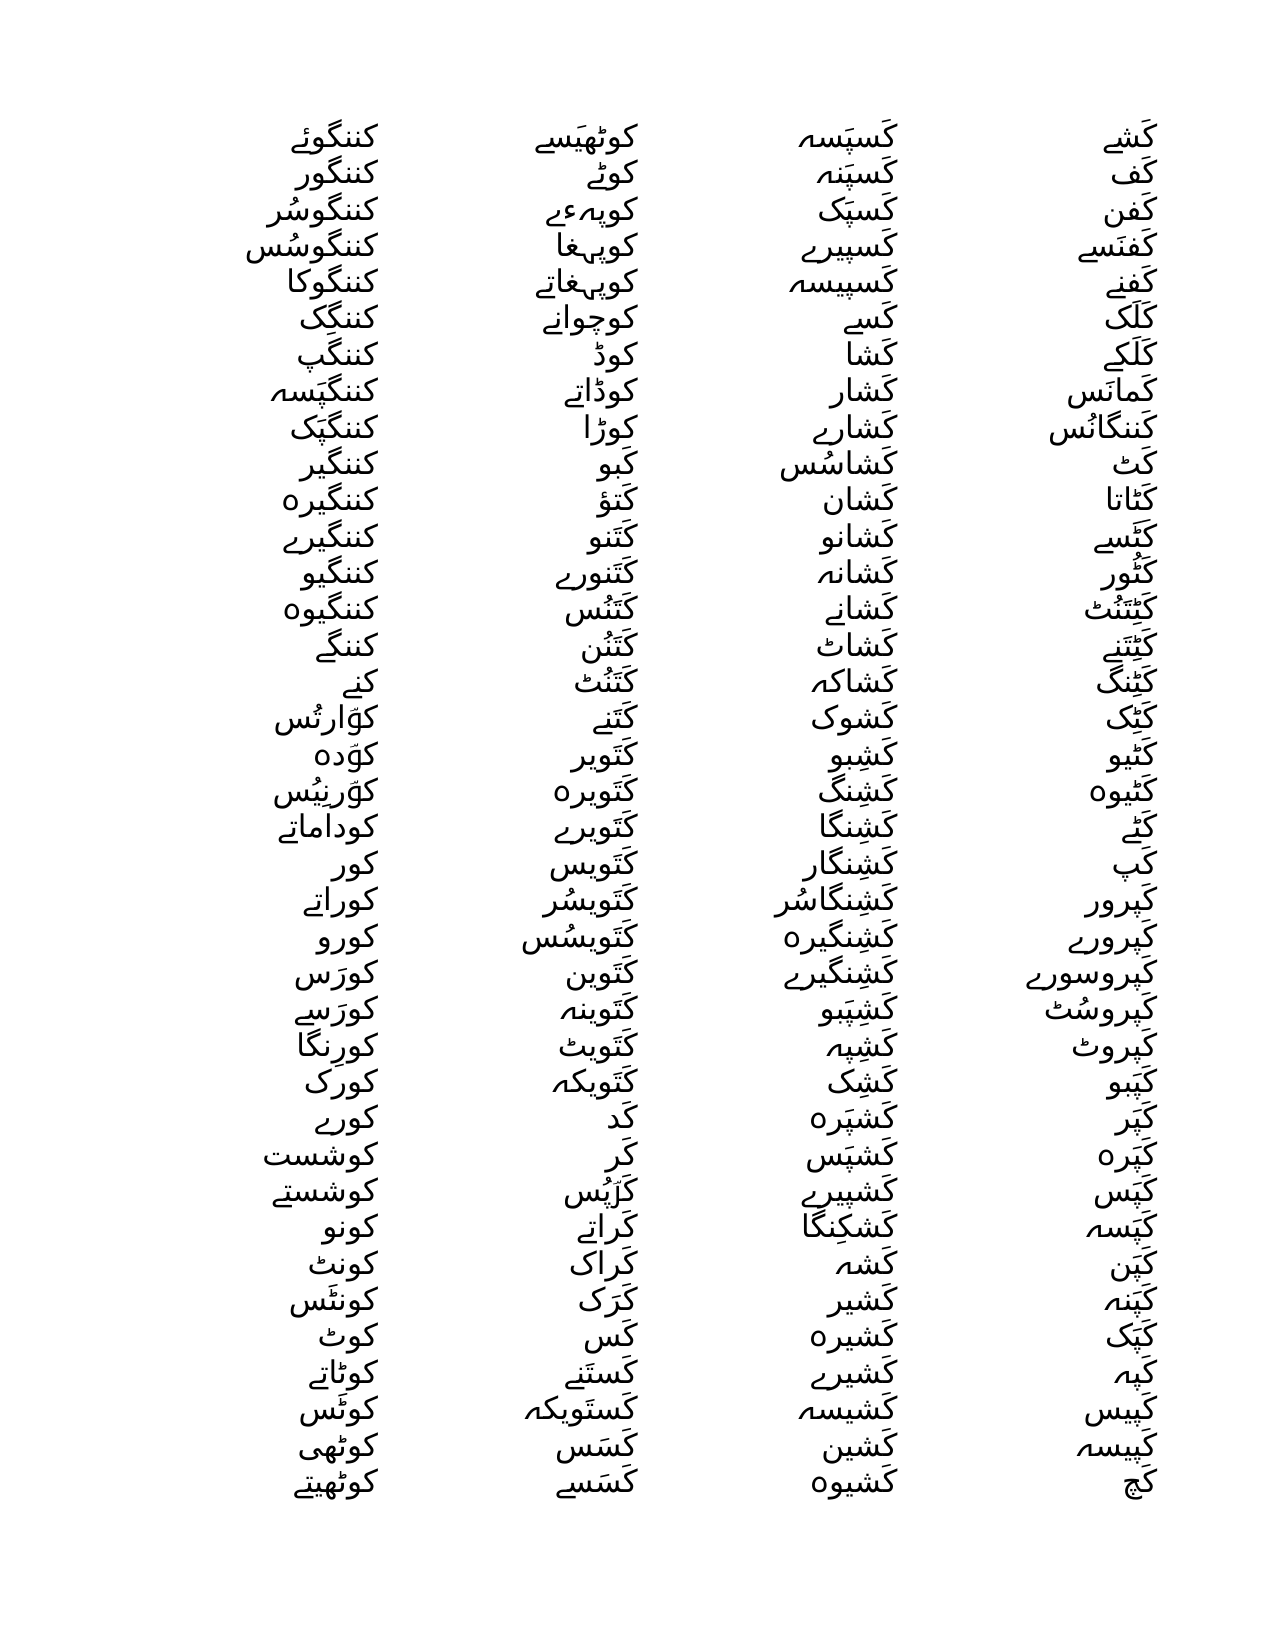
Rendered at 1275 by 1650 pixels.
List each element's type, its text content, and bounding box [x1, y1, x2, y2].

text کَچ [897, 1463, 1157, 1499]
text کَشِنگاسُر [637, 882, 897, 918]
text کورے [118, 1100, 378, 1136]
text کَتَنُٹ [378, 663, 637, 700]
text کَپ [897, 845, 1157, 882]
text کَٹِک [897, 700, 1157, 736]
text کوپہ​غاتے [378, 263, 637, 300]
text کَپَسہ [897, 1209, 1157, 1245]
text کوؔارتُس [118, 700, 378, 736]
text کَستَنے [378, 1354, 637, 1391]
text کَٹے [897, 809, 1157, 845]
text کَپَن [897, 1245, 1157, 1281]
text کَشان [637, 482, 897, 518]
text کوٹے [378, 154, 637, 191]
text کَٹَسے [897, 518, 1157, 554]
text کننگوسُر [118, 191, 378, 227]
text کَشارے [637, 409, 897, 445]
text کونٹ [118, 1245, 378, 1281]
text کوشست [118, 1136, 378, 1172]
text کوڑا [378, 409, 637, 445]
text کوپہ​ءے [378, 191, 637, 227]
text کوؔرنِیُس [118, 772, 378, 809]
text کَشا [637, 336, 897, 373]
text کَشِنگا [637, 809, 897, 845]
text کَسَس [378, 1427, 637, 1463]
text کَتَوین [378, 954, 637, 991]
text کورِنگا [118, 1027, 378, 1063]
text کَٹِتَنُٹ [897, 591, 1157, 627]
text کنے [118, 663, 378, 700]
text کَپیس [897, 1391, 1157, 1427]
text کَلَک [897, 300, 1157, 336]
text کَٹ [897, 445, 1157, 482]
text کَشے [897, 118, 1157, 154]
text کَتَویس [378, 845, 637, 882]
text کَتَوینہ [378, 991, 637, 1027]
text کَشہ [637, 1245, 897, 1281]
text کَتَویر [378, 736, 637, 772]
text کَسپَک [637, 191, 897, 227]
text کَٹِنگ [897, 663, 1157, 700]
text کَسپَسہ [637, 118, 897, 154]
text کَسپیسہ [637, 263, 897, 300]
text کننگپَسہ [118, 373, 378, 409]
text کَشِبو [637, 736, 897, 772]
text کَشِپَبو [637, 991, 897, 1027]
text کَتَنے [378, 700, 637, 736]
text کوؔدہ [118, 736, 378, 772]
text کَپَرہ [897, 1136, 1157, 1172]
text کَرَک [378, 1281, 637, 1318]
text کَسے [637, 300, 897, 336]
text کَستَویکہ [378, 1391, 637, 1427]
text کورَس [118, 954, 378, 991]
text کَشِنگار [637, 845, 897, 882]
text کننگیرے [118, 518, 378, 554]
text کَٹِتَنے [897, 627, 1157, 663]
text کَشیرہ [637, 1318, 897, 1354]
text کور [118, 845, 378, 882]
text کَتَویٹ [378, 1027, 637, 1063]
text کَر [378, 1136, 637, 1172]
text کوٹھی​َسے [378, 118, 637, 154]
text کَشِپہ [637, 1027, 897, 1063]
text کَشانو [637, 518, 897, 554]
text کننگیوہ [118, 591, 378, 627]
text کَتؤ [378, 482, 637, 518]
text کَشکِنگا [637, 1209, 897, 1245]
text کَپَنہ [897, 1281, 1157, 1318]
text کورک [118, 1063, 378, 1100]
text کَبو [378, 445, 637, 482]
text کوداماتے [118, 809, 378, 845]
text کننگیو [118, 554, 378, 591]
text کَشِنگیرہ [637, 918, 897, 954]
text کَپروسورے [897, 954, 1157, 991]
text کوٹاتے [118, 1354, 378, 1391]
text کَٹاتا [897, 482, 1157, 518]
text کَننگانُس [897, 409, 1157, 445]
text کَٹُور [897, 554, 1157, 591]
text کَشیر [637, 1281, 897, 1318]
text کَپروٹ [897, 1027, 1157, 1063]
text کونٹَس [118, 1281, 378, 1318]
text کَشانے [637, 591, 897, 627]
text کننگِک [118, 300, 378, 336]
text کَراتے [378, 1209, 637, 1245]
text کننگور [118, 154, 378, 191]
text کَشِنگ [637, 772, 897, 809]
text کورَسے [118, 991, 378, 1027]
text کَشیوہ [637, 1463, 897, 1499]
text کَتَنُس [378, 591, 637, 627]
text کَتَنورے [378, 554, 637, 591]
text کوٹھی​تے [118, 1463, 378, 1499]
text کوشستے [118, 1172, 378, 1209]
text کَپَبو [897, 1063, 1157, 1100]
text کَف [897, 154, 1157, 191]
text کَمانَس [897, 373, 1157, 409]
text کننگپ [118, 336, 378, 373]
text کَفن [897, 191, 1157, 227]
text کننگوئے [118, 118, 378, 154]
text کَشپیرے [637, 1172, 897, 1209]
text کَپرور [897, 882, 1157, 918]
text کورو [118, 918, 378, 954]
text کَتَنو [378, 518, 637, 554]
text کننگپَک [118, 409, 378, 445]
text کَشار [637, 373, 897, 409]
text کَشیرے [637, 1354, 897, 1391]
text کَشِنگیرے [637, 954, 897, 991]
text کننگوکا [118, 263, 378, 300]
text کَپہ [897, 1354, 1157, 1391]
text کننگے [118, 627, 378, 663]
text کَتَویسُس [378, 918, 637, 954]
text کَفنَسے [897, 227, 1157, 263]
text کَشِک [637, 1063, 897, 1100]
text کَشپَرہ [637, 1100, 897, 1136]
text کوٹ [118, 1318, 378, 1354]
text کوڈاتے [378, 373, 637, 409]
text کَپَک [897, 1318, 1157, 1354]
text کوڈ [378, 336, 637, 373]
text کَرؔپُس [378, 1172, 637, 1209]
text کوپہ​غا [378, 227, 637, 263]
text کَشانہ [637, 554, 897, 591]
text کننگیرہ [118, 482, 378, 518]
text کَپَر [897, 1100, 1157, 1136]
text کَشاٹ [637, 627, 897, 663]
text کَتَویسُر [378, 882, 637, 918]
text کَفنے [897, 263, 1157, 300]
text کَتَویرے [378, 809, 637, 845]
text کَس [378, 1318, 637, 1354]
text کَسَسے [378, 1463, 637, 1499]
text کَپروسُٹ [897, 991, 1157, 1027]
text کَراک [378, 1245, 637, 1281]
text کوٹھی [118, 1427, 378, 1463]
text کونو [118, 1209, 378, 1245]
text کَتَویکہ [378, 1063, 637, 1100]
text کَشاسُس [637, 445, 897, 482]
text کوچوانے [378, 300, 637, 336]
text کَسپَنہ [637, 154, 897, 191]
text کَپیسہ [897, 1427, 1157, 1463]
text کَشوک [637, 700, 897, 736]
text کَٹیو [897, 736, 1157, 772]
text کَسپیرے [637, 227, 897, 263]
text کَشین [637, 1427, 897, 1463]
text کَشیسہ [637, 1391, 897, 1427]
text کَپرورے [897, 918, 1157, 954]
text کوٹَس [118, 1391, 378, 1427]
text کننگوسُس [118, 227, 378, 263]
text کَشپَس [637, 1136, 897, 1172]
text کَتَویرہ [378, 772, 637, 809]
text کَلَکے [897, 336, 1157, 373]
text کَٹیوہ [897, 772, 1157, 809]
text کوراتے [118, 882, 378, 918]
text کننگیر [118, 445, 378, 482]
text کَتَنُن [378, 627, 637, 663]
text کَد [378, 1100, 637, 1136]
text کَشاکہ [637, 663, 897, 700]
text کَپَس [897, 1172, 1157, 1209]
